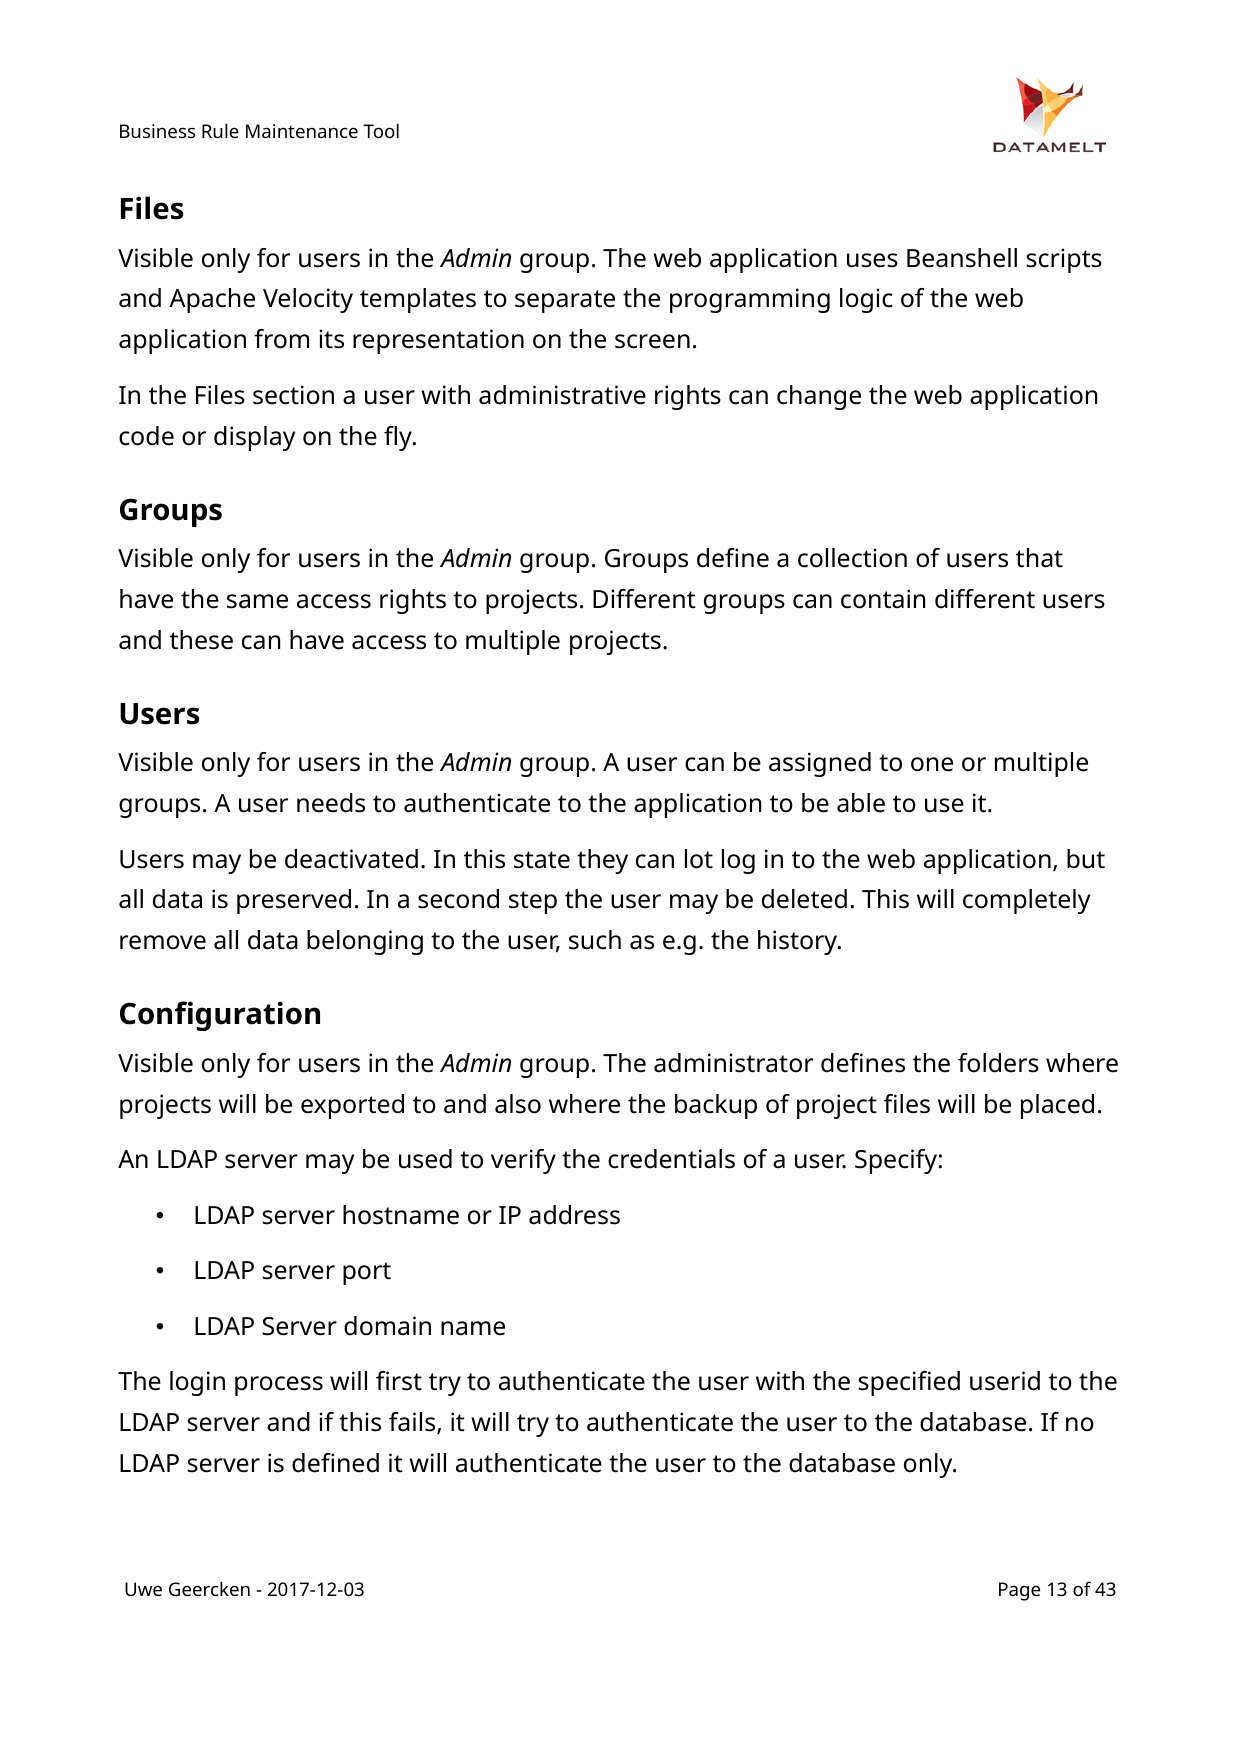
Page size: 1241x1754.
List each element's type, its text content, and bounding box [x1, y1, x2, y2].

text Users may be deactivated. In this state they can lot log in to the web application, but all data is preserved. In a second step the user may be deleted. This will completely remove all data belonging to the user, such as e.g. the history. [118, 841, 1122, 957]
text Visible only for users in the Admin group. The web application uses Beanshell scripts and Apache Velocity templates to separate the programming logic of the web application from its representation on the screen. [118, 240, 1122, 356]
text In the Files section a user with administrative rights can change the web application code or display on the fly. [118, 377, 1122, 452]
subtitle Configuration [118, 993, 1122, 1033]
list LDAP Server domain name [156, 1308, 1122, 1342]
list LDAP server port [156, 1253, 1122, 1287]
text The login process will first try to authenticate the user with the specified userid to the LDAP server and if this fails, it will try to authenticate the user to the database. If no LDAP server is defined it will authenticate the user to the database only. [118, 1363, 1122, 1479]
text Visible only for users in the Admin group. The administrator defines the folders where projects will be exported to and also where the backup of project files will be placed. [118, 1046, 1122, 1121]
text Visible only for users in the Admin group. A user can be assigned to one or multiple groups. A user needs to authenticate to the application to be able to use it. [118, 745, 1122, 820]
text An LDAP server may be used to verify the credentials of a user. Specify: [118, 1142, 1122, 1176]
subtitle Files [118, 188, 1122, 228]
subtitle Groups [118, 488, 1122, 528]
subtitle Users [118, 693, 1122, 733]
text Visible only for users in the Admin group. Groups define a collection of users that have the same access rights to projects. Different groups can contain different users and these can have access to multiple projects. [118, 541, 1122, 657]
list LDAP server hostname or IP address [156, 1197, 1122, 1231]
picture [992, 69, 1107, 160]
